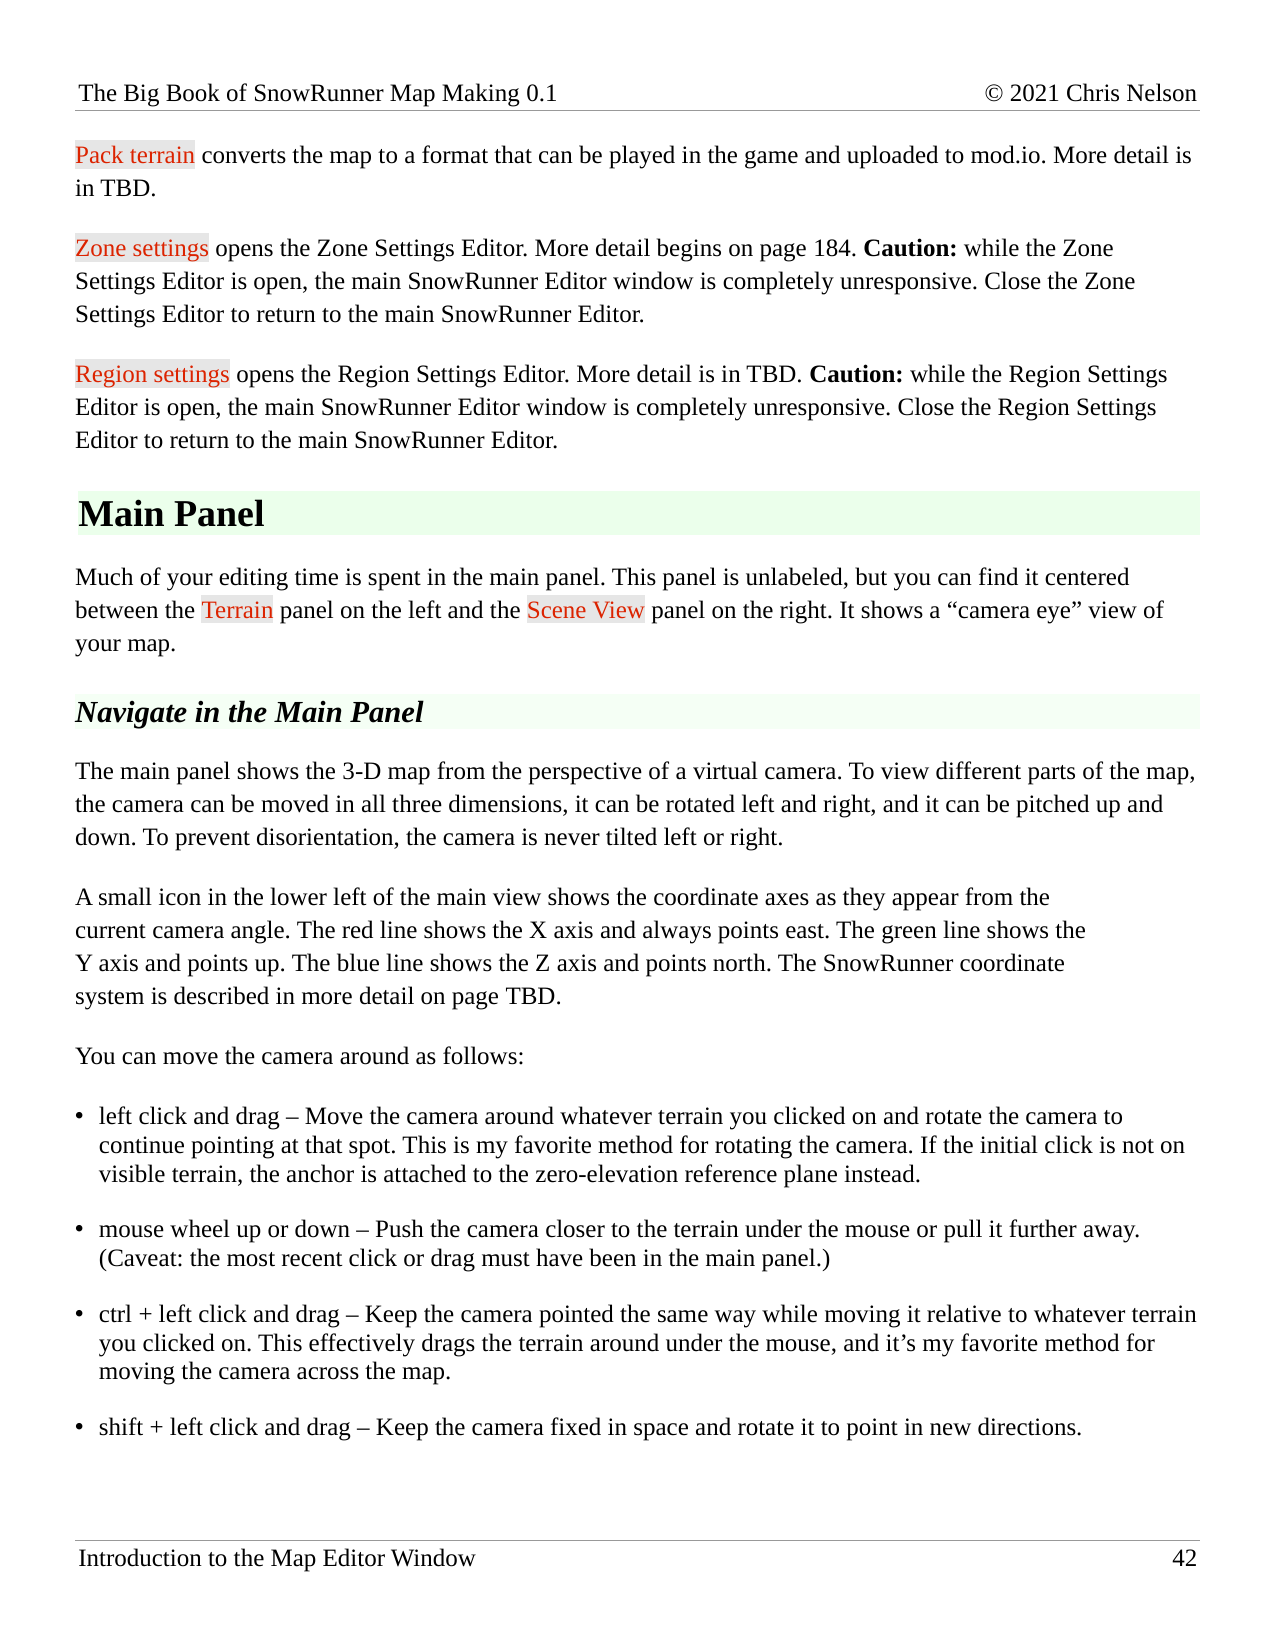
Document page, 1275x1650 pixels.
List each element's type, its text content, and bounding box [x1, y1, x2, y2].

list left click and drag – Move the camera around whatever terrain you clicked on and rotate the camera to continue pointing at that spot. This is my favorite method for rotating the camera. If the initial click is not on visible terrain, the anchor is attached to the zero-elevation reference plane instead. [75, 1101, 1200, 1187]
text You can move the camera around as follows: [75, 1041, 1200, 1070]
subtitle Navigate in the Main Panel [75, 694, 1200, 729]
text Pack terrain converts the map to a format that can be played in the game and uploaded to mod.io. More detail is in TBD. [75, 140, 1200, 202]
text A small icon in the lower left of the main view shows the coordinate axes as they appear from the current camera angle. The red line shows the X axis and always points east. The green line shows the Y axis and points up. The blue line shows the Z axis and points north. The SnowRunner coordinate system is described in more detail on page TBD. [75, 882, 1200, 1010]
text Region settings opens the Region Settings Editor. More detail is in TBD. Caution: while the Region Settings Editor is open, the main SnowRunner Editor window is completely unresponsive. Close the Region Settings Editor to return to the main SnowRunner Editor. [75, 359, 1200, 454]
text Zone settings opens the Zone Settings Editor. More detail begins on page 184. Caution: while the Zone Settings Editor is open, the main SnowRunner Editor window is completely unresponsive. Close the Zone Settings Editor to return to the main SnowRunner Editor. [75, 233, 1200, 328]
list mouse wheel up or down – Push the camera closer to the terrain under the mouse or pull it further away. (Caveat: the most recent click or drag must have been in the main panel.) [75, 1214, 1200, 1272]
text The main panel shows the 3‑D map from the perspective of a virtual camera. To view different parts of the map, the camera can be moved in all three dimensions, it can be rotated left and right, and it can be pitched up and down. To prevent disorientation, the camera is never tilted left or right. [75, 756, 1200, 851]
list ctrl + left click and drag – Keep the camera pointed the same way while moving it relative to whatever terrain you clicked on. This effectively drags the terrain around under the mouse, and it’s my favorite method for moving the camera across the map. [75, 1299, 1200, 1385]
text Much of your editing time is spent in the main panel. This panel is unlabeled, but you can find it centered between the Terrain panel on the left and the Scene View panel on the right. It shows a “camera eye” view of your map. [75, 562, 1200, 656]
list shift + left click and drag – Keep the camera fixed in space and rotate it to point in new directions. [75, 1412, 1200, 1441]
subtitle Main Panel [78, 491, 1200, 535]
